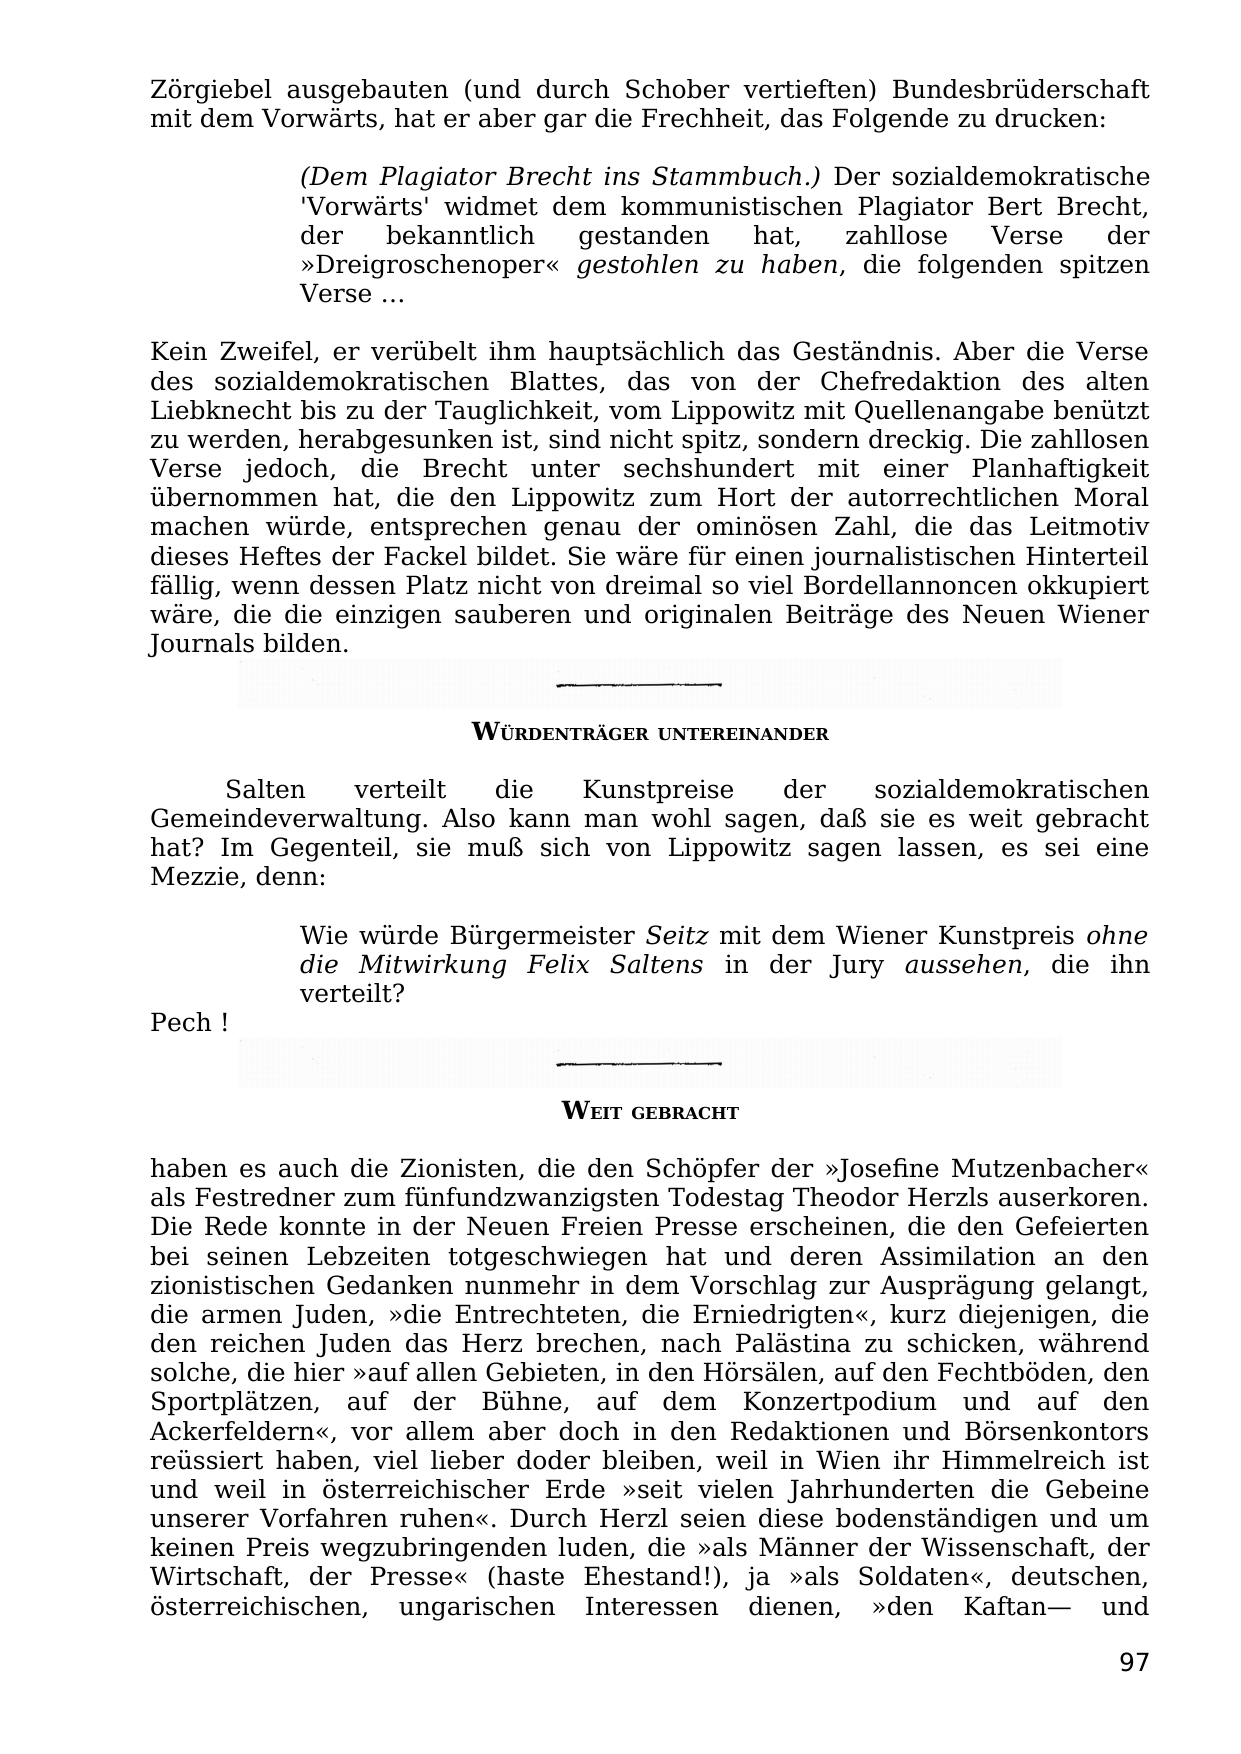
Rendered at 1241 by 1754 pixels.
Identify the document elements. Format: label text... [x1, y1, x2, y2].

text Wie würde Bürgermeister Seitz mit dem Wiener Kunstpreis ohne die Mitwirkung Felix Saltens in der Jury aussehen, die ihn verteilt? [300, 921, 1151, 1008]
text Zörgiebel ausgebauten (und durch Schober vertieften) Bundesbrüderschaft mit dem Vorwärts, hat er aber gar die Frechheit, das Folgende zu drucken: [150, 75, 1151, 133]
text Pech ! [150, 1008, 1151, 1037]
text haben es auch die Zionisten, die den Schöpfer der »Josefine Mutzenbacher« als Festredner zum fünfundzwanzigsten Todestag Theodor Herzls auserkoren. Die Rede konnte in der Neuen Freien Presse erscheinen, die den Gefeierten bei seinen Lebzeiten totgeschwiegen hat und deren Assimilation an den zionistischen Gedanken nunmehr in dem Vorschlag zur Ausprägung gelangt, die armen Juden, »die Entrechteten, die Erniedrigten«, kurz diejenigen, die den reichen Juden das Herz brechen, nach Palästina zu schicken, während solche, die hier »auf allen Gebieten, in den Hörsälen, auf den Fechtböden, den Sportplätzen, auf der Bühne, auf dem Konzertpodium und auf den Ackerfeldern«, vor allem aber doch in den Redaktionen und Börsenkontors reüssiert haben, viel lieber doder bleiben, weil in Wien ihr Himmelreich ist und weil in österreichischer Erde »seit vielen Jahrhunderten die Gebeine unserer Vorfahren ruhen«. Durch Herzl seien diese bodenständigen und um keinen Preis wegzubringenden luden, die »als Männer der Wissenschaft, der Wirtschaft, der Presse« (haste Ehestand!), ja »als Soldaten«, deutschen, österreichischen, ungarischen Interessen dienen, »den Kaftan— und [150, 1154, 1151, 1621]
text Kein Zweifel, er verübelt ihm hauptsächlich das Geständnis. Aber die Verse des sozialdemokratischen Blattes, das von der Chefredaktion des alten Liebknecht bis zu der Tauglichkeit, vom Lippowitz mit Quellenangabe benützt zu werden, herabgesunken ist, sind nicht spitz, sondern dreckig. Die zahllosen Verse jedoch, die Brecht unter sechshundert mit einer Planhaftigkeit übernommen hat, die den Lippowitz zum Hort der autorrechtlichen Moral machen würde, entsprechen genau der ominösen Zahl, die das Leitmotiv dieses Heftes der Fackel bildet. Sie wäre für einen journalistischen Hinterteil fällig, wenn dessen Platz nicht von dreimal so viel Bordellannoncen okkupiert wäre, die die einzigen sauberen und originalen Beiträge des Neuen Wiener Journals bilden. [150, 337, 1151, 658]
picture [237, 658, 1063, 709]
text (Dem Plagiator Brecht ins Stammbuch.) Der sozialdemokratische 'Vorwärts' widmet dem kommunistischen Plagiator Bert Brecht, der bekanntlich gestanden hat, zahllose Verse der »Dreigroschenoper« gestohlen zu haben, die folgenden spitzen Verse … [300, 162, 1151, 308]
text Salten verteilt die Kunstpreise der sozialdemokratischen Gemeindeverwaltung. Also kann man wohl sagen, daß sie es weit gebracht hat? Im Gegenteil, sie muß sich von Lippowitz sagen lassen, es sei eine Mezzie, denn: [150, 775, 1151, 892]
picture [237, 1037, 1063, 1088]
text Würdenträger untereinander [150, 658, 1151, 746]
text Weit gebracht [150, 1037, 1151, 1125]
